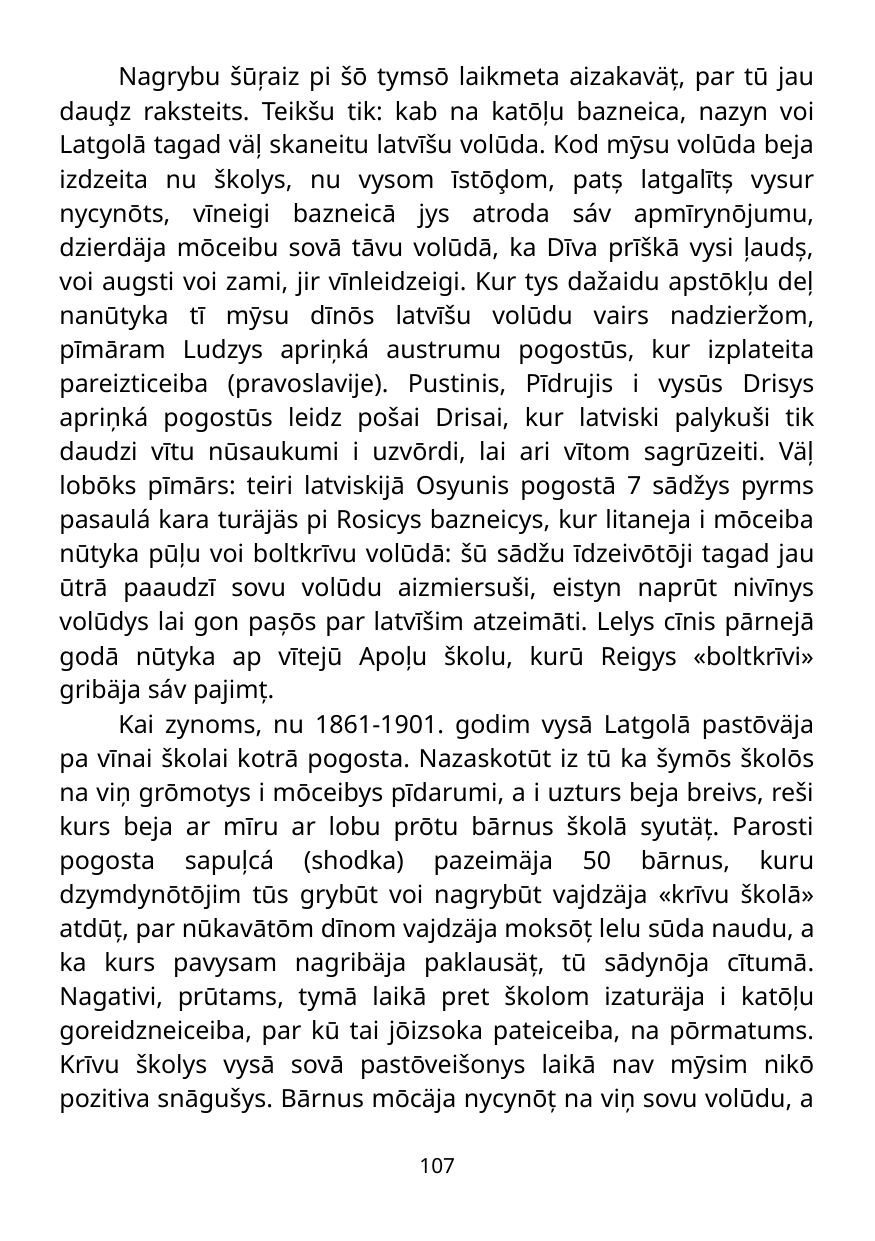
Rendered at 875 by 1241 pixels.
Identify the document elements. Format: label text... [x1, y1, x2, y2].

text Kai zynoms, nu 1861-1901. godim vysā Latgolā pastōväja pa vīnai školai kotrā pogosta. Nazaskotūt iz tū ka šymōs školōs na viņ grōmotys i mōceibys pīdarumi, a i uzturs beja breivs, reši kurs beja ar mīru ar lobu prōtu bārnus školā syutäț. Parosti pogosta sapuļcá (shodka) pazeimäja 50 bārnus, kuru dzymdynōtōjim tūs grybūt voi nagrybūt vajdzäja «krīvu školā» atdūț, par nūkavātōm dīnom vajdzäja moksōț lelu sūda naudu, a ka kurs pavysam nagribäja paklausäț, tū sādynōja cītumā. Nagativi, prūtams, tymā laikā pret školom izaturäja i katōļu goreidzneiceiba, par kū tai jōizsoka pateiceiba, na pōrmatums. Krīvu školys vysā sovā pastōveišonys laikā nav mȳsim nikō pozitiva snāgušys. Bārnus mōcäja nycynōț na viņ sovu volūdu, a [59, 706, 815, 1115]
text Nagrybu šūŗaiz pi šō tymsō laikmeta aizakaväț, par tū jau dauḑz raksteits. Teikšu tik: kab na katōļu bazneica, nazyn voi Latgolā tagad väļ skaneitu latvīšu volūda. Kod mȳsu volūda beja izdzeita nu školys, nu vysom īstōḑom, patș latgalītș vysur nycynōts, vīneigi bazneicā jys atroda sáv apmīrynōjumu, dzierdäja mōceibu sovā tāvu volūdā, ka Dīva prīškā vysi ļaudș, voi augsti voi zami, jir vīnleidzeigi. Kur tys dažaidu apstōkļu deļ nanūtyka tī mȳsu dīnōs latvīšu volūdu vairs nadzieržom, pīmāram Ludzys apriņká austrumu pogostūs, kur izplateita pareizticeiba (pravoslavije). Pustinis, Pīdrujis i vysūs Drisys apriņká pogostūs leidz pošai Drisai, kur latviski palykuši tik daudzi vītu nūsaukumi i uzvōrdi, lai ari vītom sagrūzeiti. Väļ lobōks pīmārs: teiri latviskijā Osyunis pogostā 7 sādžys pyrms pasaulá kara turäjäs pi Rosicys bazneicys, kur litaneja i mōceiba nūtyka pūļu voi boltkrīvu volūdā: šū sādžu īdzeivōtōji tagad jau ūtrā paaudzī sovu volūdu aizmiersuši, eistyn naprūt nivīnys volūdys lai gon pașōs par latvīšim atzeimāti. Lelys cīnis pārnejā godā nūtyka ap vītejū Apoļu školu, kurū Reigys «boltkrīvi» gribäja sáv pajimț. [59, 59, 815, 706]
